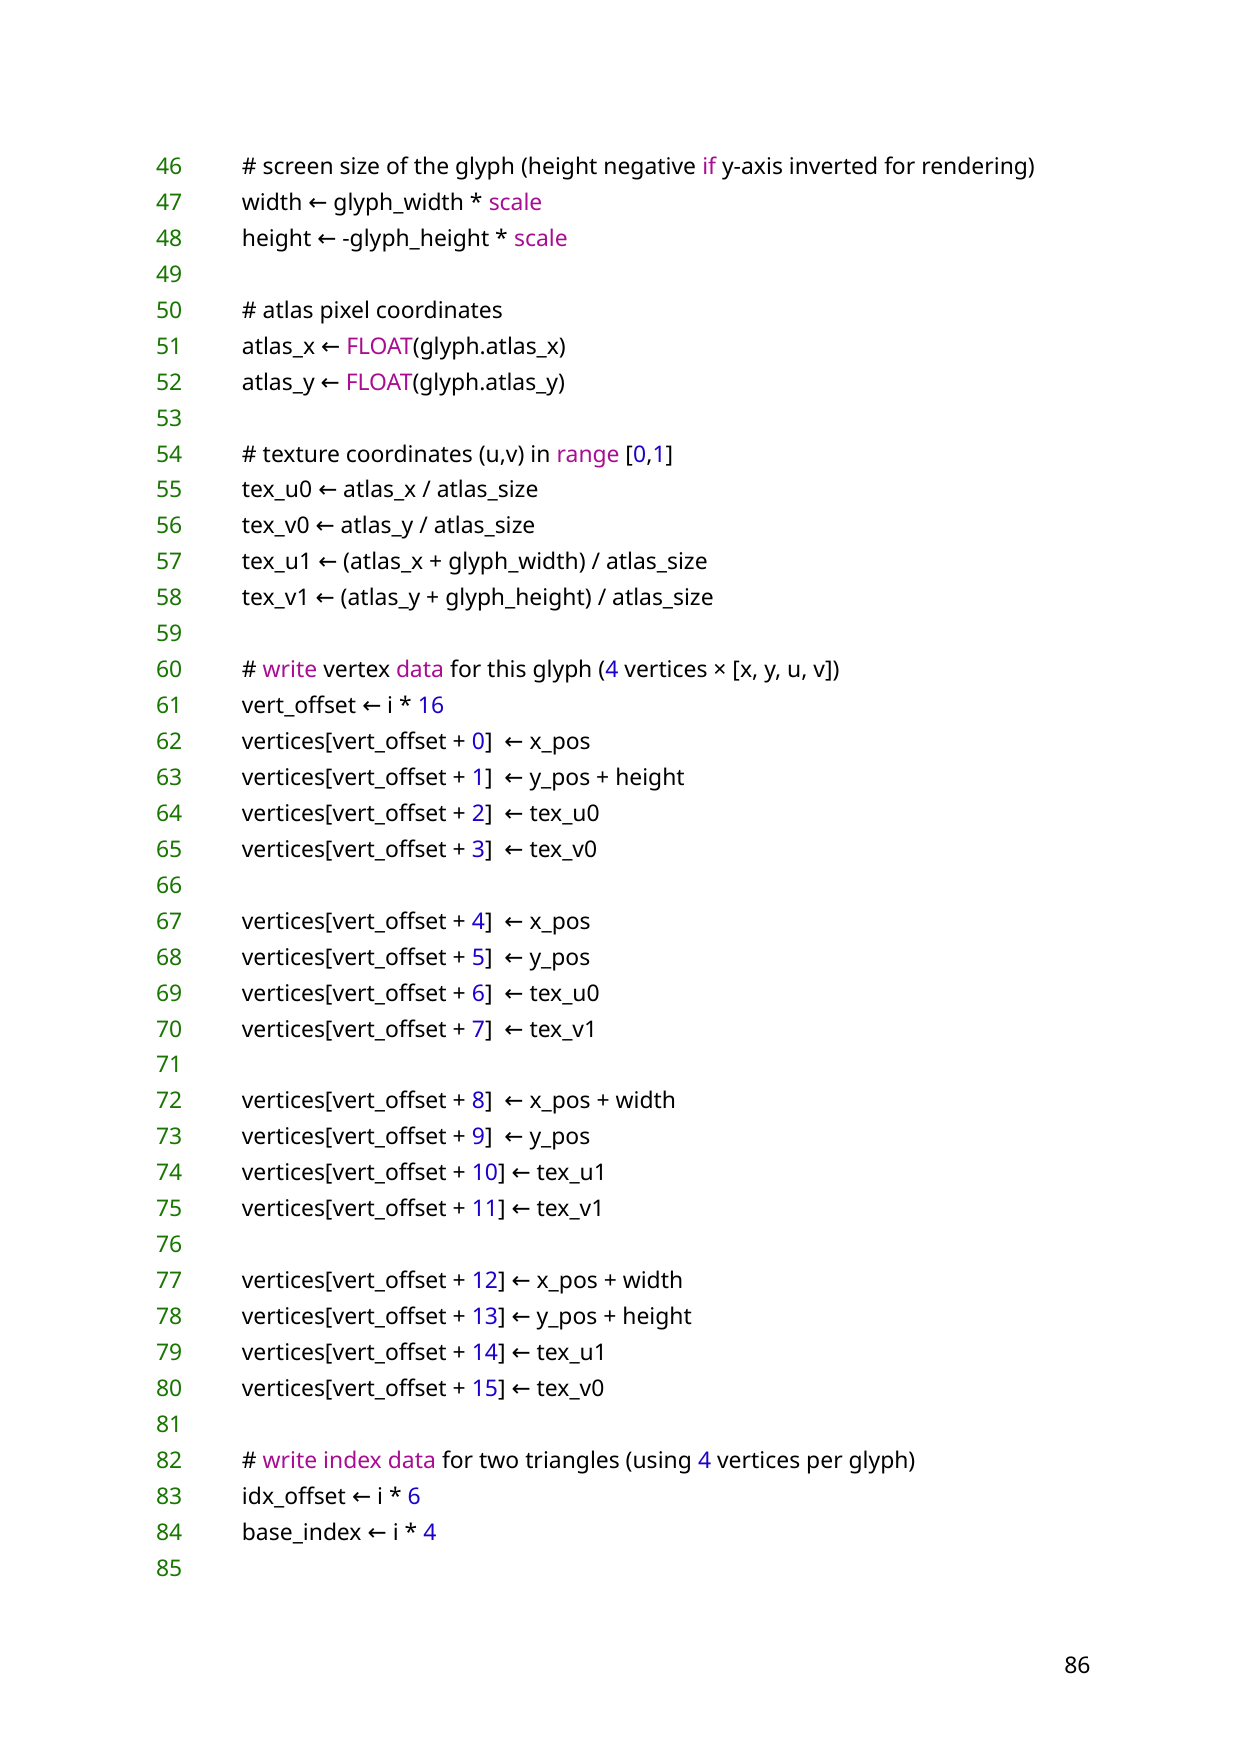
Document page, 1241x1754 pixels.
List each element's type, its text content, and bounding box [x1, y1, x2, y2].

text 64 vertices[vert_offset + 2] ← tex_u0 [150, 797, 1090, 828]
text 55 tex_u0 ← atlas_x / atlas_size [150, 473, 1090, 505]
text 71 [150, 1048, 1090, 1080]
text 80 vertices[vert_offset + 15] ← tex_v0 [150, 1372, 1090, 1403]
text 72 vertices[vert_offset + 8] ← x_pos + width [150, 1084, 1090, 1116]
text 76 [150, 1228, 1090, 1259]
text 46 # screen size of the glyph (height negative if y-axis inverted for rendering) [150, 150, 1090, 181]
text 53 [150, 402, 1090, 433]
text 49 [150, 258, 1090, 289]
text 82 # write index data for two triangles (using 4 vertices per glyph) [150, 1444, 1090, 1475]
text 62 vertices[vert_offset + 0] ← x_pos [150, 725, 1090, 756]
text 60 # write vertex data for this glyph (4 vertices × [x, y, u, v]) [150, 653, 1090, 684]
text 52 atlas_y ← FLOAT(glyph.atlas_y) [150, 366, 1090, 397]
text 83 idx_offset ← i * 6 [150, 1480, 1090, 1511]
text 50 # atlas pixel coordinates [150, 294, 1090, 325]
text 79 vertices[vert_offset + 14] ← tex_u1 [150, 1336, 1090, 1367]
text 54 # texture coordinates (u,v) in range [0,1] [150, 437, 1090, 469]
text 57 tex_u1 ← (atlas_x + glyph_width) / atlas_size [150, 545, 1090, 577]
text 73 vertices[vert_offset + 9] ← y_pos [150, 1120, 1090, 1152]
text 51 atlas_x ← FLOAT(glyph.atlas_x) [150, 330, 1090, 361]
text 70 vertices[vert_offset + 7] ← tex_v1 [150, 1012, 1090, 1044]
text 81 [150, 1408, 1090, 1439]
text 74 vertices[vert_offset + 10] ← tex_u1 [150, 1156, 1090, 1187]
text 56 tex_v0 ← atlas_y / atlas_size [150, 509, 1090, 541]
text 48 height ← -glyph_height * scale [150, 222, 1090, 253]
text 77 vertices[vert_offset + 12] ← x_pos + width [150, 1264, 1090, 1295]
text 69 vertices[vert_offset + 6] ← tex_u0 [150, 977, 1090, 1008]
text 61 vert_offset ← i * 16 [150, 689, 1090, 720]
text 67 vertices[vert_offset + 4] ← x_pos [150, 905, 1090, 936]
text 84 base_index ← i * 4 [150, 1516, 1090, 1547]
text 85 [150, 1552, 1090, 1583]
text 59 [150, 617, 1090, 648]
text 65 vertices[vert_offset + 3] ← tex_v0 [150, 833, 1090, 864]
text 68 vertices[vert_offset + 5] ← y_pos [150, 941, 1090, 972]
text 58 tex_v1 ← (atlas_y + glyph_height) / atlas_size [150, 581, 1090, 612]
text 78 vertices[vert_offset + 13] ← y_pos + height [150, 1300, 1090, 1331]
text 63 vertices[vert_offset + 1] ← y_pos + height [150, 761, 1090, 792]
text 66 [150, 869, 1090, 900]
text 47 width ← glyph_width * scale [150, 186, 1090, 217]
text 75 vertices[vert_offset + 11] ← tex_v1 [150, 1192, 1090, 1223]
